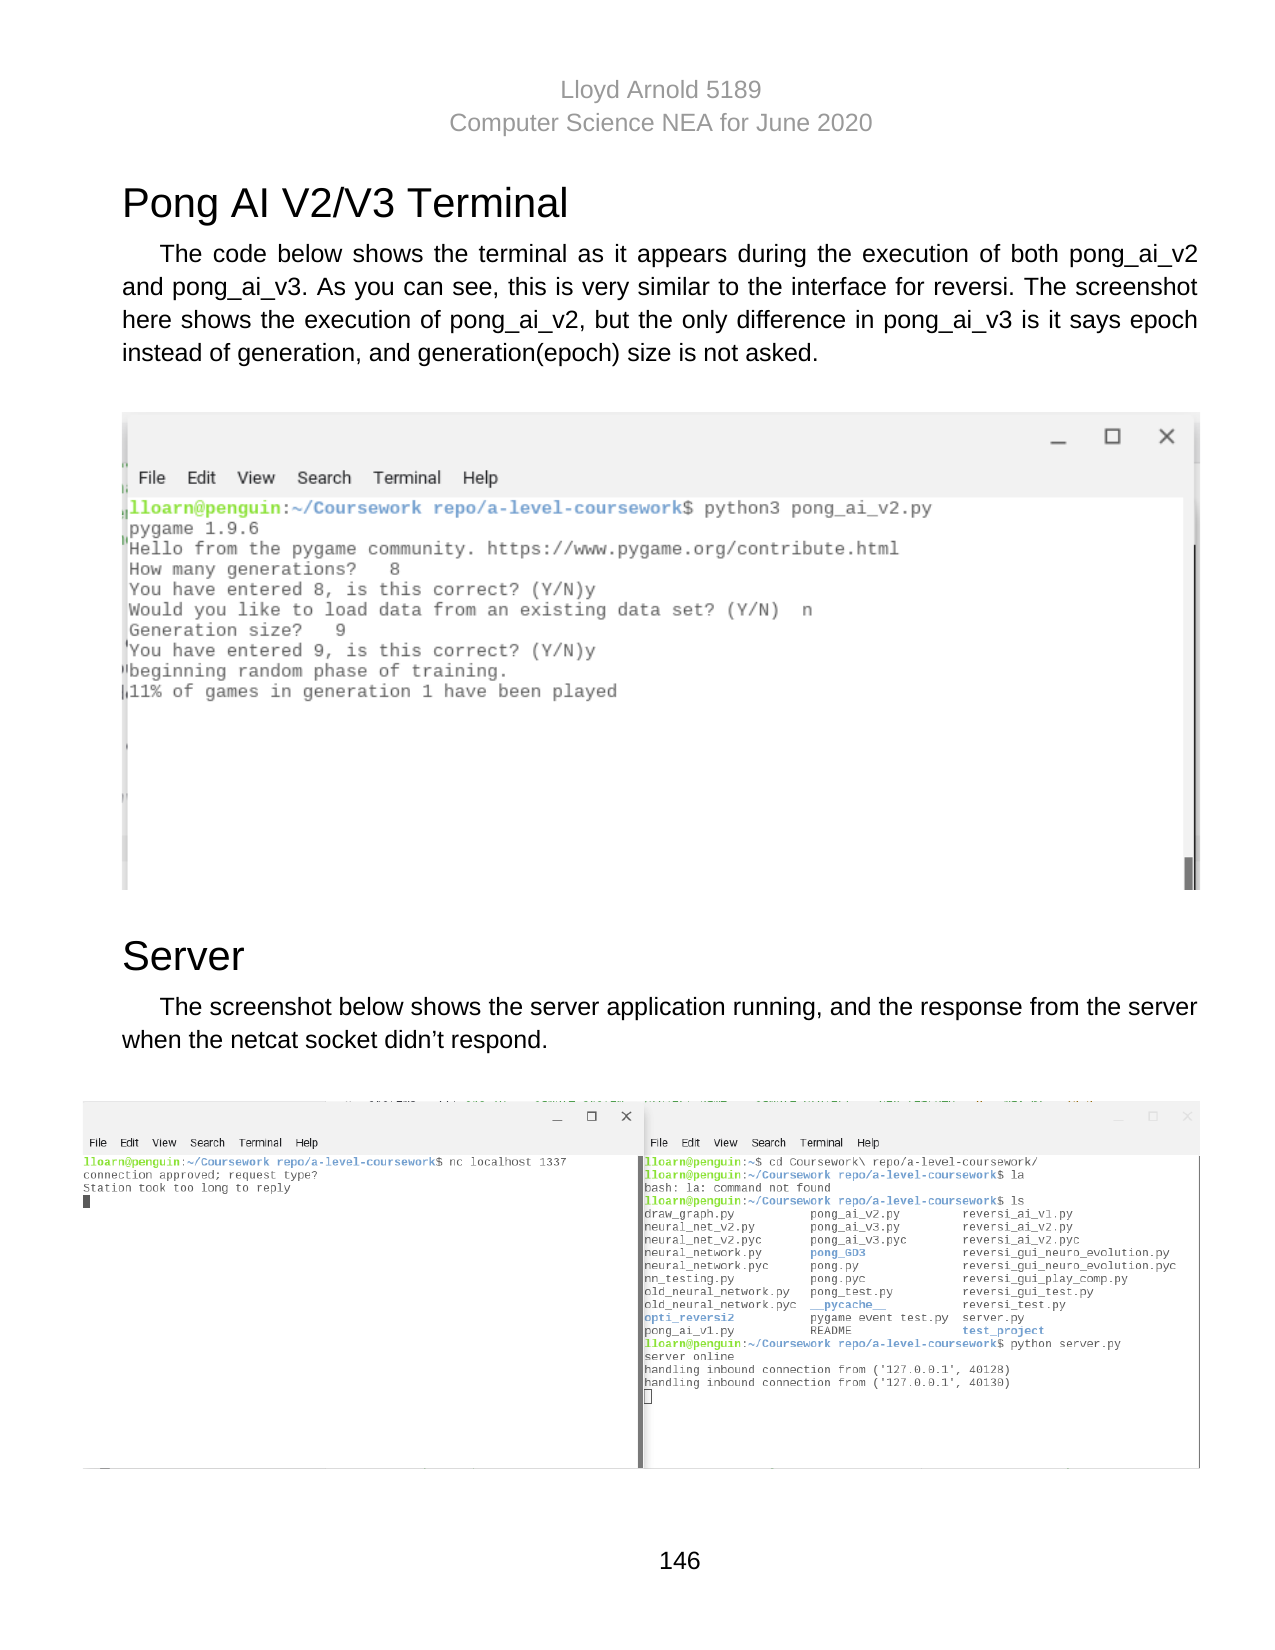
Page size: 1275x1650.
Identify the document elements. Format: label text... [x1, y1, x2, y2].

subtitle Server [122, 931, 1200, 979]
subtitle Pong AI V2/V3 Terminal [122, 178, 1200, 226]
text The code below shows the terminal as it appears during the execution of both pong_ai_v2 and pong_ai_v3. As you can see, this is very similar to the interface for reversi. The screenshot here shows the execution of pong_ai_v2, but the only difference in pong_ai_v3 is it says epoch instead of generation, and generation(epoch) size is not asked. [122, 239, 1200, 367]
picture [121, 412, 1200, 890]
picture [82, 1101, 1200, 1469]
text The screenshot below shows the server application running, and the response from the server when the netcat socket didn’t respond. [122, 992, 1200, 1053]
